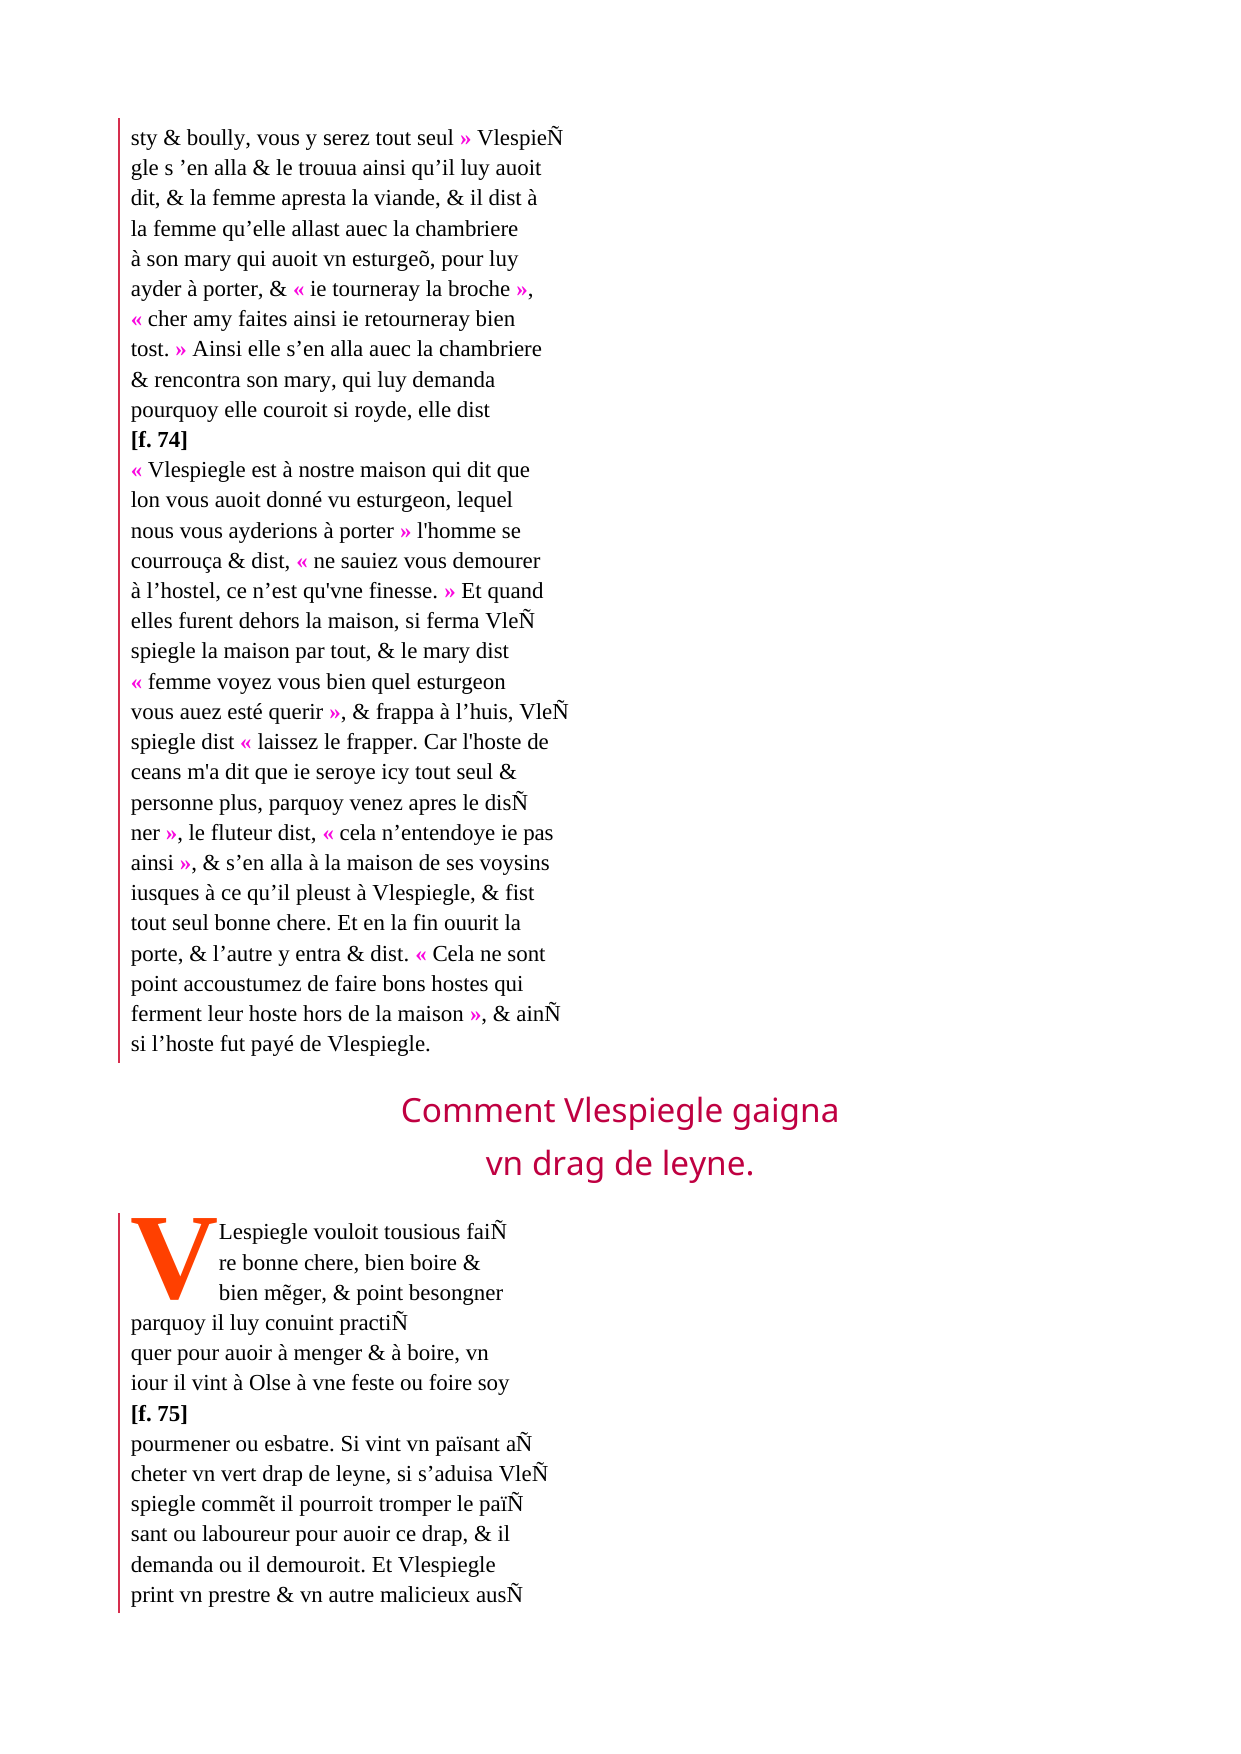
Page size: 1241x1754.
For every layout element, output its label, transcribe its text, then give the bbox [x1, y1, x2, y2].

text sty & boully, vous y serez tout seul » VlespieÑ gle s ’en alla & le trouua ainsi qu’il luy auoit dit, & la femme apresta la viande, & il dist à la femme qu’elle allast auec la chambriere à son mary qui auoit vn esturgeõ, pour luy ayder à porter, & « ie tourneray la broche », « cher amy faites ainsi ie retourneray bien tost. » Ainsi elle s’en alla auec la chambriere & rencontra son mary, qui luy demanda pourquoy elle couroit si royde, elle dist [f. 74] « Vlespiegle est à nostre maison qui dit que lon vous auoit donné vu esturgeon, lequel nous vous ayderions à porter » l'homme se courrouça & dist, « ne sauiez vous demourer à l’hostel, ce n’est qu'vne finesse. » Et quand elles furent dehors la maison, si ferma VleÑ spiegle la maison par tout, & le mary dist « femme voyez vous bien quel esturgeon vous auez esté querir », & frappa à l’huis, VleÑ spiegle dist « laissez le frapper. Car l'hoste de ceans m'a dit que ie seroye icy tout seul & personne plus, parquoy venez apres le disÑ ner », le fluteur dist, « cela n’entendoye ie pas ainsi », & s’en alla à la maison de ses voysins iusques à ce qu’il pleust à Vlespiegle, & fist tout seul bonne chere. Et en la fin ouurit la porte, & l’autre y entra & dist. « Cela ne sont point accoustumez de faire bons hostes qui ferment leur hoste hors de la maison », & ainÑ si l’hoste fut payé de Vlespiegle. [120, 118, 1122, 1063]
text VLespiegle vouloit tousious faiÑ re bonne chere, bien boire & bien mẽger, & point besongner parquoy il luy conuint practiÑ quer pour auoir à menger & à boire, vn iour il vint à Olse à vne feste ou foire soy [f. 75] pourmener ou esbatre. Si vint vn païsant aÑ cheter vn vert drap de leyne, si s’aduisa VleÑ spiegle commẽt il pourroit tromper le païÑ sant ou laboureur pour auoir ce drap, & il demanda ou il demouroit. Et Vlespiegle print vn prestre & vn autre malicieux ausÑ [118, 1212, 1122, 1613]
text Comment Vlespiegle gaigna vn drag de leyne. [118, 1087, 1122, 1185]
